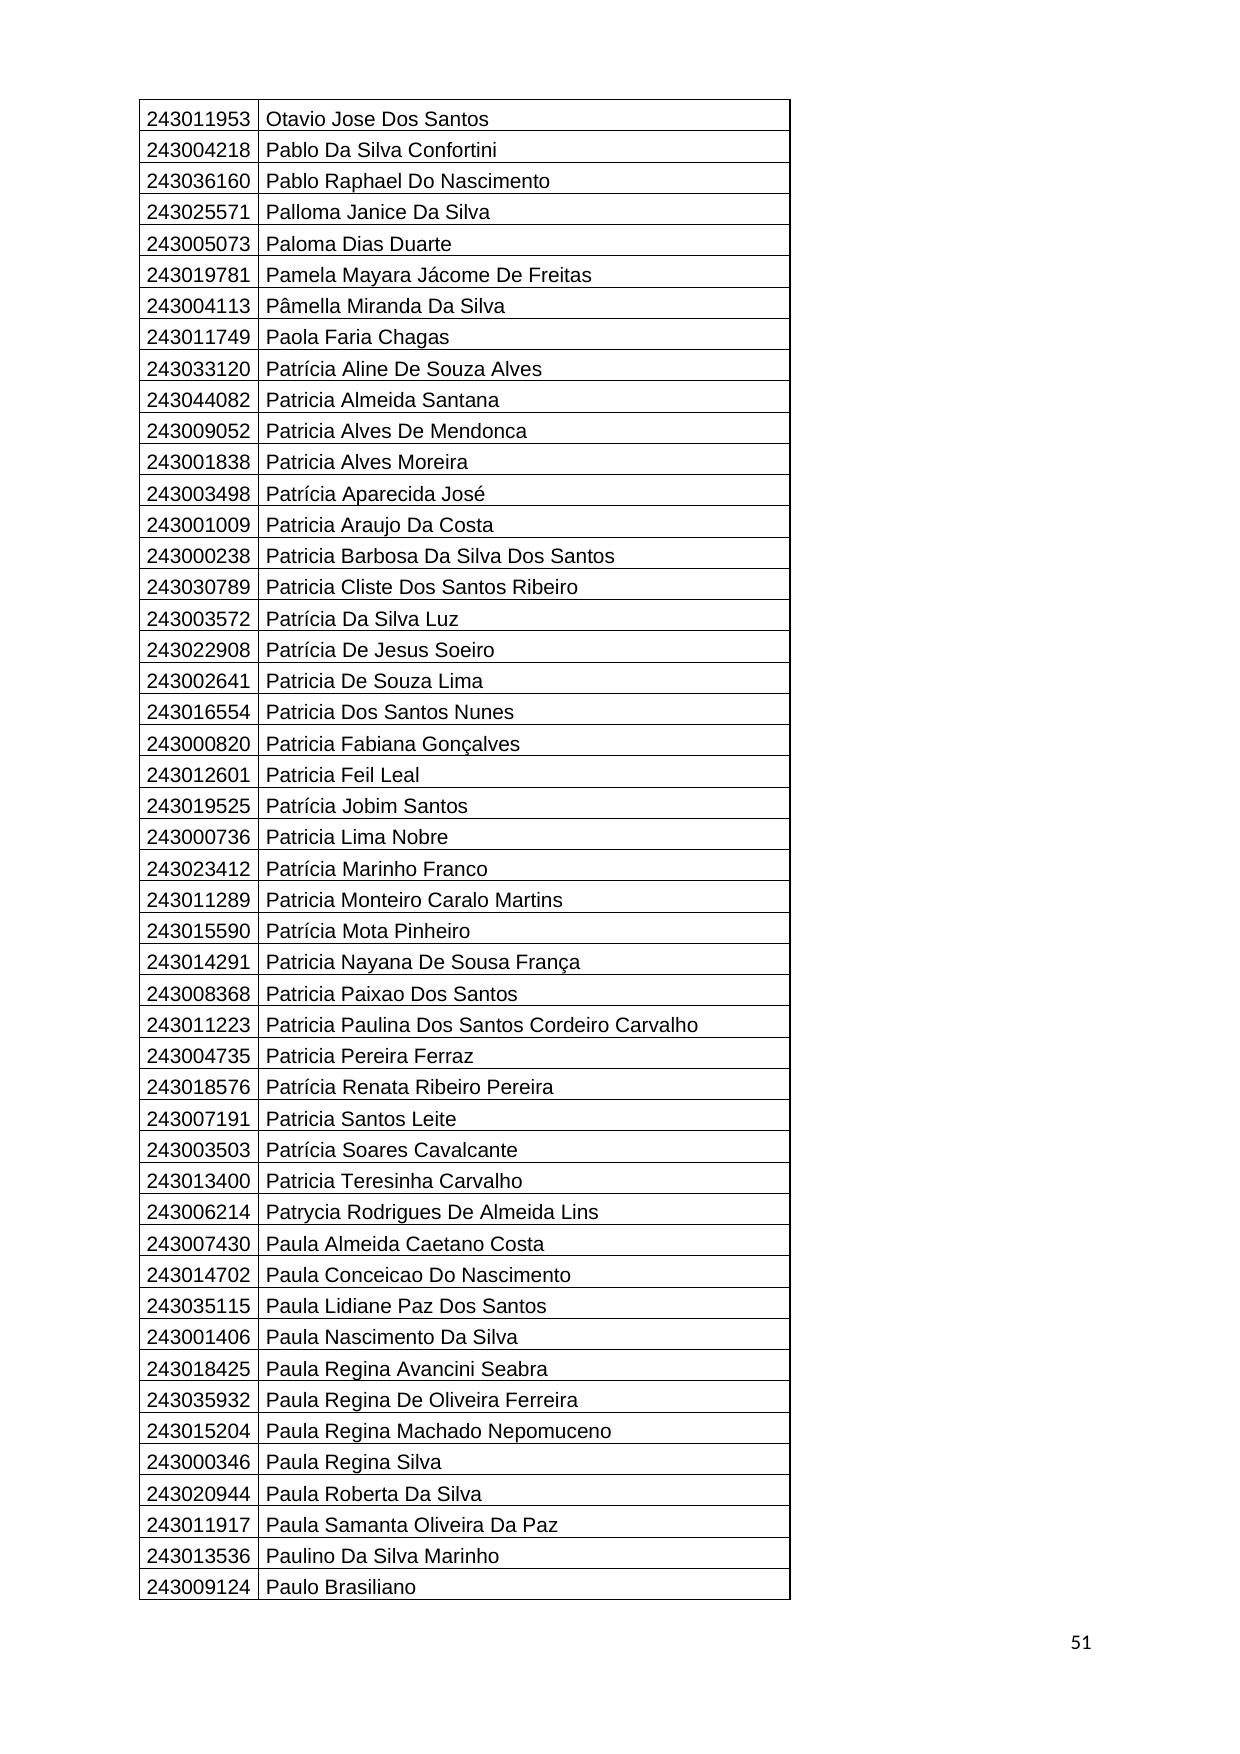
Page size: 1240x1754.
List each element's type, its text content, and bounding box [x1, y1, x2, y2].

table_cell 243036160 [140, 163, 258, 193]
table_cell 243025571 [140, 194, 258, 224]
table_cell 243006214 [140, 1194, 258, 1224]
table_cell 243035932 [140, 1381, 258, 1412]
table_cell 243013536 [140, 1538, 258, 1568]
table_cell 243009124 [140, 1569, 258, 1599]
table_cell Pâmella Miranda Da Silva [259, 288, 789, 318]
table_cell Patricia Almeida Santana [259, 381, 789, 412]
table_cell Patricia Feil Leal [259, 756, 789, 787]
table_cell 243044082 [140, 381, 258, 412]
table_cell Patricia Alves De Mendonca [259, 413, 789, 443]
table_cell Patricia Barbosa Da Silva Dos Santos [259, 538, 789, 568]
table_cell 243001009 [140, 506, 258, 537]
table_cell 243011953 [140, 100, 258, 130]
table_cell 243000238 [140, 538, 258, 568]
table_cell 243000820 [140, 725, 258, 755]
table_cell Patricia Santos Leite [259, 1100, 789, 1130]
table_cell Patricia Dos Santos Nunes [259, 694, 789, 724]
table_cell Paulo Brasiliano [259, 1569, 789, 1599]
table_cell Paula Conceicao Do Nascimento [259, 1256, 789, 1287]
table_cell 243015590 [140, 913, 258, 943]
table_cell 243004218 [140, 131, 258, 162]
table_cell 243022908 [140, 631, 258, 662]
table_cell 243015204 [140, 1413, 258, 1443]
table_cell 243014291 [140, 944, 258, 974]
table_cell Patricia Monteiro Caralo Martins [259, 881, 789, 912]
table_cell 243008368 [140, 975, 258, 1005]
table_cell 243016554 [140, 694, 258, 724]
table_cell Patrícia Jobim Santos [259, 788, 789, 818]
table_cell 243011749 [140, 319, 258, 349]
table_cell 243012601 [140, 756, 258, 787]
table_cell 243020944 [140, 1475, 258, 1505]
table_cell 243009052 [140, 413, 258, 443]
table_cell Patricia Araujo Da Costa [259, 506, 789, 537]
table_cell Paula Regina De Oliveira Ferreira [259, 1381, 789, 1412]
table_cell 243011223 [140, 1006, 258, 1037]
table_cell Paola Faria Chagas [259, 319, 789, 349]
table_cell Pamela Mayara Jácome De Freitas [259, 256, 789, 287]
table_cell Paula Roberta Da Silva [259, 1475, 789, 1505]
table_cell 243003572 [140, 600, 258, 630]
table_cell Patricia Paulina Dos Santos Cordeiro Carvalho [259, 1006, 789, 1037]
table_cell Pablo Da Silva Confortini [259, 131, 789, 162]
table_cell Patricia Teresinha Carvalho [259, 1163, 789, 1193]
table_cell Patricia Nayana De Sousa França [259, 944, 789, 974]
table_cell Patrícia Renata Ribeiro Pereira [259, 1069, 789, 1099]
table_cell Paula Lidiane Paz Dos Santos [259, 1288, 789, 1318]
table_cell 243000346 [140, 1444, 258, 1474]
table_cell Patricia Pereira Ferraz [259, 1038, 789, 1068]
table_cell 243003503 [140, 1131, 258, 1162]
table_cell Palloma Janice Da Silva [259, 194, 789, 224]
table_cell Patrícia Marinho Franco [259, 850, 789, 880]
table_cell Paulino Da Silva Marinho [259, 1538, 789, 1568]
table_cell Patrícia Mota Pinheiro [259, 913, 789, 943]
table_cell 243018425 [140, 1350, 258, 1380]
table_cell Paula Nascimento Da Silva [259, 1319, 789, 1349]
table_cell Paula Almeida Caetano Costa [259, 1225, 789, 1255]
table_cell Patrycia Rodrigues De Almeida Lins [259, 1194, 789, 1224]
table_cell Paula Regina Avancini Seabra [259, 1350, 789, 1380]
table_cell 243033120 [140, 350, 258, 380]
table_cell 243005073 [140, 225, 258, 255]
table_cell 243014702 [140, 1256, 258, 1287]
table_cell 243000736 [140, 819, 258, 849]
table_cell 243001406 [140, 1319, 258, 1349]
table_cell Patricia Alves Moreira [259, 444, 789, 474]
table_cell 243004735 [140, 1038, 258, 1068]
table_cell 243002641 [140, 663, 258, 693]
table_cell Paula Regina Silva [259, 1444, 789, 1474]
table_cell Patricia De Souza Lima [259, 663, 789, 693]
table_cell Patricia Cliste Dos Santos Ribeiro [259, 569, 789, 599]
table_cell 243030789 [140, 569, 258, 599]
table_cell 243011289 [140, 881, 258, 912]
table_cell Patricia Fabiana Gonçalves [259, 725, 789, 755]
table_cell 243018576 [140, 1069, 258, 1099]
table_cell 243003498 [140, 475, 258, 505]
table_cell Paula Samanta Oliveira Da Paz [259, 1506, 789, 1537]
table_cell 243004113 [140, 288, 258, 318]
table_cell 243013400 [140, 1163, 258, 1193]
table_cell 243007191 [140, 1100, 258, 1130]
table_cell Paloma Dias Duarte [259, 225, 789, 255]
table_cell 243007430 [140, 1225, 258, 1255]
table_cell Patrícia Da Silva Luz [259, 600, 789, 630]
table_cell Patricia Paixao Dos Santos [259, 975, 789, 1005]
table_cell Patrícia De Jesus Soeiro [259, 631, 789, 662]
table_cell 243019525 [140, 788, 258, 818]
table_cell 243011917 [140, 1506, 258, 1537]
table_cell Otavio Jose Dos Santos [259, 100, 789, 130]
table_cell Paula Regina Machado Nepomuceno [259, 1413, 789, 1443]
table_cell 243023412 [140, 850, 258, 880]
table_cell Patrícia Soares Cavalcante [259, 1131, 789, 1162]
table_cell 243019781 [140, 256, 258, 287]
table_cell Patricia Lima Nobre [259, 819, 789, 849]
table_cell 243035115 [140, 1288, 258, 1318]
table_cell Patrícia Aparecida José [259, 475, 789, 505]
table_cell Pablo Raphael Do Nascimento [259, 163, 789, 193]
table_cell 243001838 [140, 444, 258, 474]
table_cell Patrícia Aline De Souza Alves [259, 350, 789, 380]
